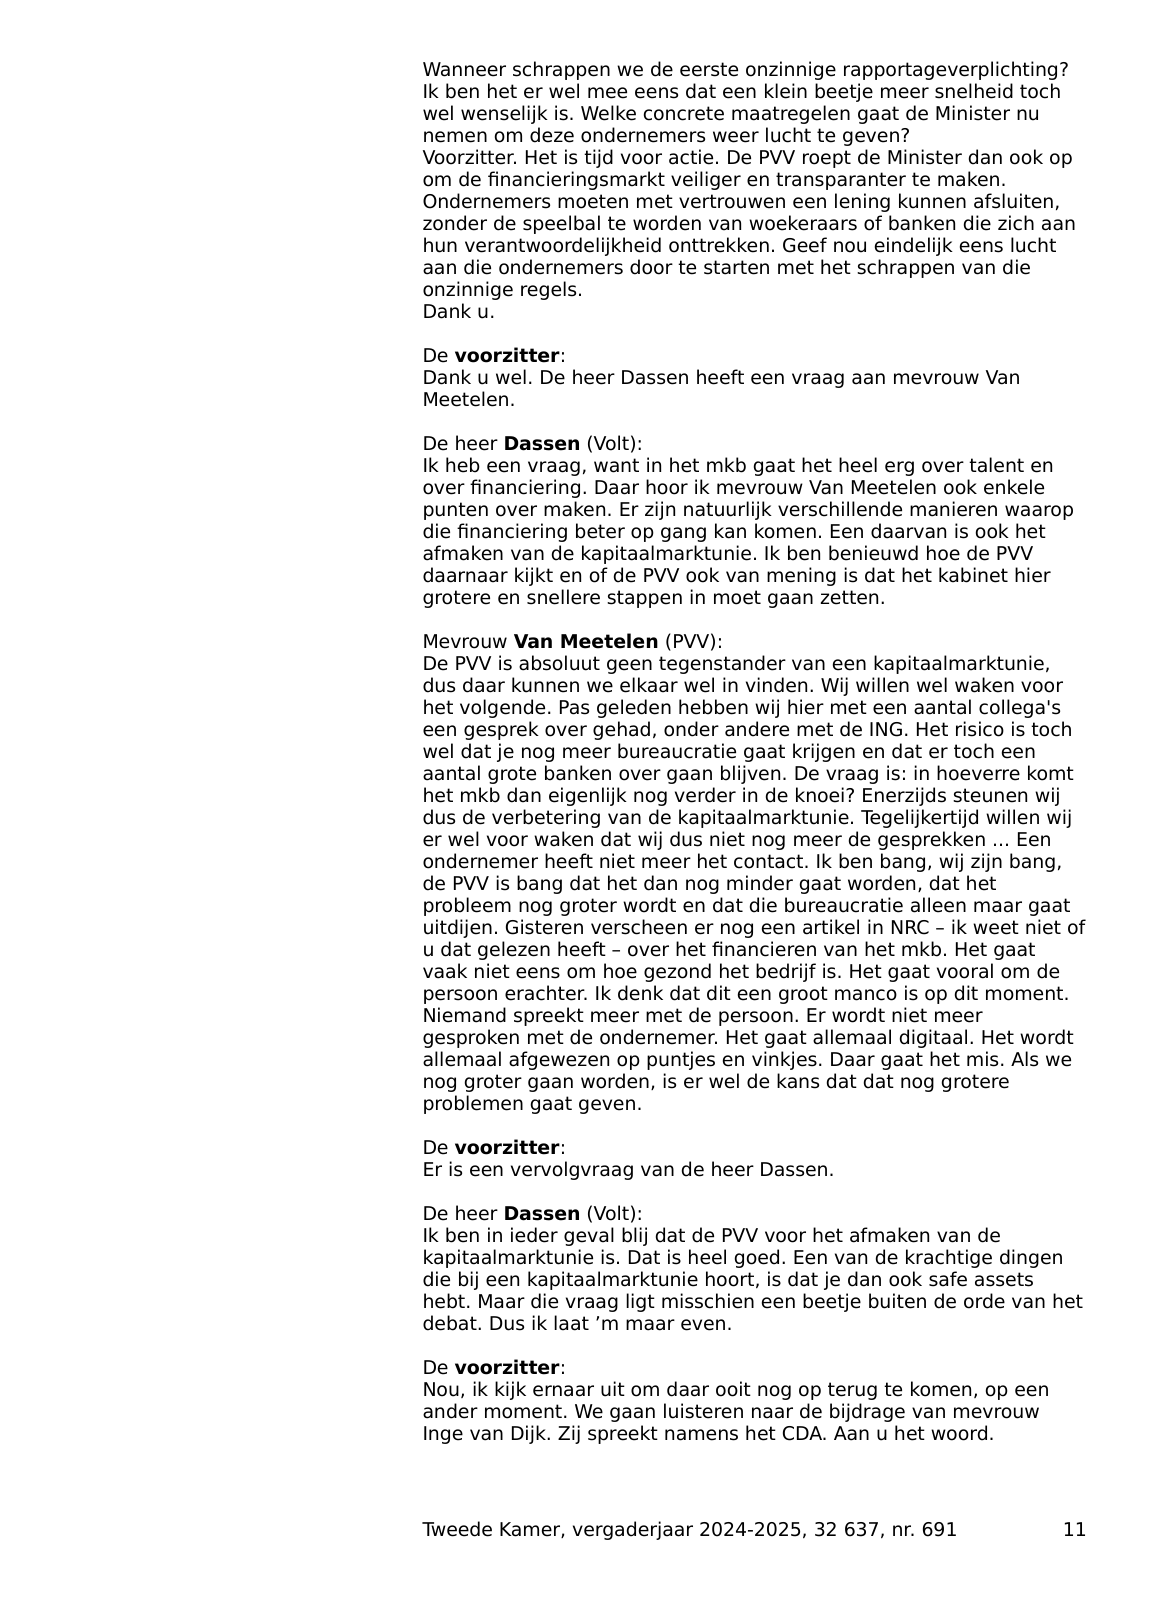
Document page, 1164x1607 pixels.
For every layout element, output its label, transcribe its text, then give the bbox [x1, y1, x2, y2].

text Voorzitter. Het is tijd voor actie. De PVV roept de Minister dan ook op om de financieringsmarkt veiliger en transparanter te maken. Ondernemers moeten met vertrouwen een lening kunnen afsluiten, zonder de speelbal te worden van woekeraars of banken die zich aan hun verantwoordelijkheid onttrekken. Geef nou eindelijk eens lucht aan die ondernemers door te starten met het schrappen van die onzinnige regels. [422, 147, 1087, 301]
text De heer Dassen (Volt): [422, 1203, 1087, 1225]
text Ik heb een vraag, want in het mkb gaat het heel erg over talent en over financiering. Daar hoor ik mevrouw Van Meetelen ook enkele punten over maken. Er zijn natuurlijk verschillende manieren waarop die financiering beter op gang kan komen. Een daarvan is ook het afmaken van de kapitaalmarktunie. Ik ben benieuwd hoe de PVV daarnaar kijkt en of de PVV ook van mening is dat het kabinet hier grotere en snellere stappen in moet gaan zetten. [422, 455, 1087, 609]
text De voorzitter: [422, 1137, 1087, 1159]
text De PVV is absoluut geen tegenstander van een kapitaalmarktunie, dus daar kunnen we elkaar wel in vinden. Wij willen wel waken voor het volgende. Pas geleden hebben wij hier met een aantal collega's een gesprek over gehad, onder andere met de ING. Het risico is toch wel dat je nog meer bureaucratie gaat krijgen en dat er toch een aantal grote banken over gaan blijven. De vraag is: in hoeverre komt het mkb dan eigenlijk nog verder in de knoei? Enerzijds steunen wij dus de verbetering van de kapitaalmarktunie. Tegelijkertijd willen wij er wel voor waken dat wij dus niet nog meer de gesprekken ... Een ondernemer heeft niet meer het contact. Ik ben bang, wij zijn bang, de PVV is bang dat het dan nog minder gaat worden, dat het probleem nog groter wordt en dat die bureaucratie alleen maar gaat uitdijen. Gisteren verscheen er nog een artikel in NRC – ik weet niet of u dat gelezen heeft – over het financieren van het mkb. Het gaat vaak niet eens om hoe gezond het bedrijf is. Het gaat vooral om de persoon erachter. Ik denk dat dit een groot manco is op dit moment. Niemand spreekt meer met de persoon. Er wordt niet meer gesproken met de ondernemer. Het gaat allemaal digitaal. Het wordt allemaal afgewezen op puntjes en vinkjes. Daar gaat het mis. Als we nog groter gaan worden, is er wel de kans dat dat nog grotere problemen gaat geven. [422, 653, 1087, 1115]
text De voorzitter: [422, 1357, 1087, 1379]
text Ik ben in ieder geval blij dat de PVV voor het afmaken van de kapitaalmarktunie is. Dat is heel goed. Een van de krachtige dingen die bij een kapitaalmarktunie hoort, is dat je dan ook safe assets hebt. Maar die vraag ligt misschien een beetje buiten de orde van het debat. Dus ik laat ’m maar even. [422, 1225, 1087, 1335]
text Er is een vervolgvraag van de heer Dassen. [422, 1159, 1087, 1181]
text Wanneer schrappen we de eerste onzinnige rapportageverplichting? Ik ben het er wel mee eens dat een klein beetje meer snelheid toch wel wenselijk is. Welke concrete maatregelen gaat de Minister nu nemen om deze ondernemers weer lucht te geven? [422, 59, 1087, 147]
text Mevrouw Van Meetelen (PVV): [422, 631, 1087, 653]
text De voorzitter: [422, 345, 1087, 367]
text Nou, ik kijk ernaar uit om daar ooit nog op terug te komen, op een ander moment. We gaan luisteren naar de bijdrage van mevrouw Inge van Dijk. Zij spreekt namens het CDA. Aan u het woord. [422, 1379, 1087, 1445]
text Dank u wel. De heer Dassen heeft een vraag aan mevrouw Van Meetelen. [422, 367, 1087, 411]
text Dank u. [422, 301, 1087, 323]
text De heer Dassen (Volt): [422, 433, 1087, 455]
